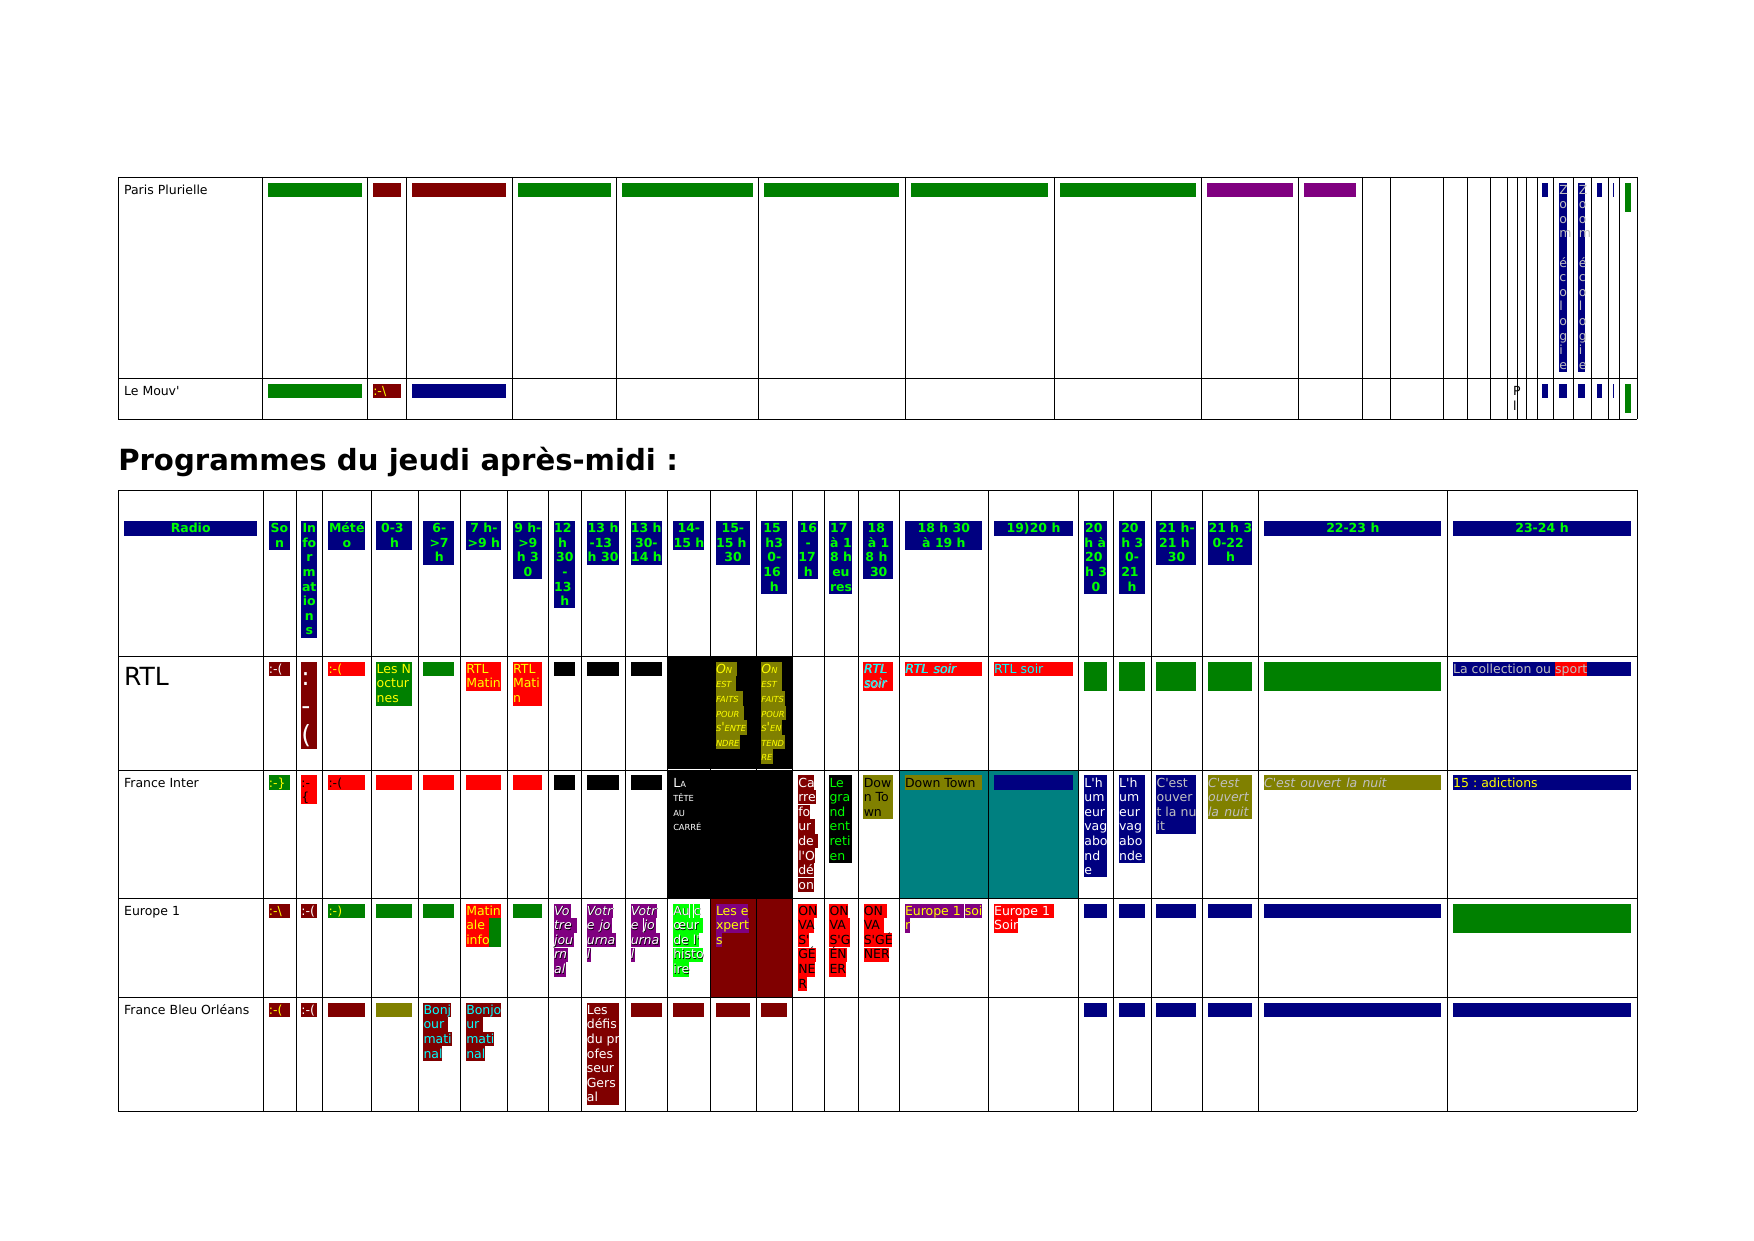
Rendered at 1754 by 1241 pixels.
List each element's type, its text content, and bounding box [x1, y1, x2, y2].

table_cell [1518, 379, 1526, 419]
table_cell Europe 1 soir [989, 899, 1078, 997]
table_cell :-) [323, 899, 371, 997]
table_cell [1592, 178, 1608, 378]
table_cell Votre journal [549, 899, 581, 997]
table_header 20 h à 20 h 30 [1079, 491, 1113, 656]
table_cell [1202, 379, 1298, 419]
table_cell [825, 998, 858, 1111]
table_header 13 h-13 h 30 [582, 491, 625, 656]
table_cell [1259, 657, 1447, 769]
table_cell [1609, 379, 1619, 419]
table_cell France Bleu Orléans [119, 998, 263, 1111]
table_cell [711, 998, 756, 1111]
table_cell [582, 657, 625, 769]
table_cell RTL [119, 657, 263, 769]
table_cell :-( [264, 657, 296, 769]
table_header 12 h 30-13 h [549, 491, 581, 656]
table_cell C'est ouvert la nuit [1259, 771, 1447, 898]
table_cell La collection ou sport [1448, 657, 1637, 769]
table_cell :-( [323, 657, 371, 769]
table_cell [1444, 379, 1467, 419]
table_cell [513, 178, 616, 378]
table_cell Europe 1 [119, 899, 263, 997]
table_cell RTL Matin [508, 657, 548, 769]
table_cell [617, 379, 758, 419]
table_cell [461, 771, 507, 898]
table_cell France Inter [119, 771, 263, 898]
table_cell [582, 771, 625, 898]
table_cell :-} [264, 771, 296, 898]
table_cell RTL soir [989, 657, 1078, 769]
table_cell [626, 771, 667, 898]
table_cell :-\ [264, 899, 296, 997]
table_cell Les défis du professeur Gersal [582, 998, 625, 1111]
table_header 15-15 h 30 [711, 491, 756, 656]
table_cell Votre journal [582, 899, 625, 997]
table_cell :-( [323, 771, 371, 898]
table_cell [1448, 899, 1637, 997]
table_header 22-23 h [1259, 491, 1447, 656]
table_cell RTL soir [859, 657, 899, 769]
table_cell Le grand entretien [825, 771, 858, 898]
table_cell :-\ [368, 379, 406, 419]
table_cell [989, 998, 1078, 1111]
table_cell C'est ouvert la nuit [1203, 771, 1258, 898]
table_cell [1620, 178, 1637, 378]
table_header Radio [119, 491, 263, 656]
table_cell [263, 379, 367, 419]
table_cell Zoom écologie [1554, 178, 1573, 378]
table_cell [508, 771, 548, 898]
table_cell Zoom écologie [1574, 178, 1591, 378]
table_header 0-3 h [372, 491, 418, 656]
table_cell Bonjour matinal [461, 998, 507, 1111]
table_cell :-( [297, 657, 322, 769]
table_cell [1527, 379, 1537, 419]
table_header 18 à 18 h 30 [859, 491, 899, 656]
table_cell [793, 657, 824, 769]
table_cell [508, 899, 548, 997]
table_header 17 à 18 heures [825, 491, 858, 656]
table_cell [1609, 178, 1619, 378]
table_cell [1079, 657, 1113, 769]
table_cell [1444, 178, 1467, 378]
table_cell [1203, 899, 1258, 997]
table_header Son [264, 491, 296, 656]
table_cell Votre journal [626, 899, 667, 997]
table_cell [368, 178, 406, 378]
table_cell [1079, 998, 1113, 1111]
table_cell [1299, 178, 1362, 378]
table_cell [711, 771, 756, 898]
table_cell [1391, 178, 1443, 378]
table_header 9 h->9 h 30 [508, 491, 548, 656]
table_cell Bonjour matinal [419, 998, 460, 1111]
table_cell [1299, 379, 1362, 419]
table_cell [1363, 178, 1390, 378]
table_cell [549, 771, 581, 898]
table_cell [1079, 899, 1113, 997]
table_cell [626, 998, 667, 1111]
table_cell [906, 379, 1054, 419]
table_header 21 h 30-22 h [1203, 491, 1258, 656]
table_cell [1259, 998, 1447, 1111]
table_cell [757, 998, 792, 1111]
table_cell [1620, 379, 1637, 419]
table_cell [1152, 998, 1202, 1111]
table_cell [1518, 178, 1526, 378]
table_cell [1554, 379, 1573, 419]
table_cell [1592, 379, 1608, 419]
table_cell [1574, 379, 1591, 419]
table_cell [372, 998, 418, 1111]
table_cell [508, 998, 548, 1111]
table_cell [757, 771, 792, 898]
table_cell RTL soir [900, 657, 988, 769]
table_cell [759, 178, 905, 378]
table_cell [1114, 657, 1151, 769]
table_cell [1491, 178, 1507, 378]
table_cell [759, 379, 905, 419]
table_cell [372, 899, 418, 997]
table_cell RTL Matin [461, 657, 507, 769]
table_cell [900, 998, 988, 1111]
table_cell [825, 657, 858, 769]
table_header Informations [297, 491, 322, 656]
table_cell Carrefour de l'Odéon [793, 771, 824, 898]
table_cell [906, 178, 1054, 378]
table_cell On est faits pour s'entendre [711, 657, 756, 769]
table_header 14-15 h [668, 491, 710, 656]
table_cell 15 : adictions [1448, 771, 1637, 898]
table_cell [407, 178, 512, 378]
table_cell [1391, 379, 1443, 419]
table_cell Europe 1 soir [900, 899, 988, 997]
table_cell Down Town [900, 771, 988, 898]
table_cell [1203, 657, 1258, 769]
table_cell On va s'géner [793, 899, 824, 997]
table_cell [407, 379, 512, 419]
table_header 21 h-21 h 30 [1152, 491, 1202, 656]
table_cell :-{ [297, 771, 322, 898]
table_header 6->7 h [419, 491, 460, 656]
table_header 18 h 30 à 19 h [900, 491, 988, 656]
table_cell [372, 771, 418, 898]
table_cell [989, 771, 1078, 898]
table_cell [1055, 379, 1201, 419]
table_cell [1363, 379, 1390, 419]
table_cell [1114, 899, 1151, 997]
table_cell Matinale info [461, 899, 507, 997]
table_cell [1259, 899, 1447, 997]
table_cell [323, 998, 371, 1111]
table_cell [1203, 998, 1258, 1111]
table_cell C'est ouvert la nuit [1152, 771, 1202, 898]
table_cell Le Mouv' [119, 379, 262, 419]
table_cell On est faits pour s'entendre [757, 657, 792, 769]
table_cell [419, 899, 460, 997]
table_cell :-( [264, 998, 296, 1111]
table_cell L'humeur vagabonde [1079, 771, 1113, 898]
table_cell [513, 379, 616, 419]
table_header 23-24 h [1448, 491, 1637, 656]
table_cell [668, 657, 710, 769]
table_header 16-17 h [793, 491, 824, 656]
table_header Météo [323, 491, 371, 656]
table_cell Les experts [711, 899, 756, 997]
table_cell [668, 998, 710, 1111]
table_cell :-( [297, 899, 322, 997]
table_cell Down Town [859, 771, 899, 898]
table_cell :-( [297, 998, 322, 1111]
table_cell [1202, 178, 1298, 378]
table_cell [859, 998, 899, 1111]
table_cell [1468, 379, 1490, 419]
table_cell Au cœur de l'histoire [668, 899, 710, 997]
table_cell [1508, 178, 1517, 378]
table_cell La tête au carré [668, 771, 710, 898]
table_cell [1114, 998, 1151, 1111]
table_cell [617, 178, 758, 378]
table_header 13 h 30-14 h [626, 491, 667, 656]
table_cell L'humeur vagabonde [1114, 771, 1151, 898]
table_cell On va s'géner [859, 899, 899, 997]
table_cell [549, 657, 581, 769]
table_cell [1152, 657, 1202, 769]
table_cell [626, 657, 667, 769]
table_cell [1538, 178, 1553, 378]
table_header 19)20 h [989, 491, 1078, 656]
table_cell [1448, 998, 1637, 1111]
table_header 15 h30-16 h [757, 491, 792, 656]
subtitle Programmes du jeudi après-midi : [118, 444, 1636, 478]
table_header 20 h 30-21 h [1114, 491, 1151, 656]
table_cell [263, 178, 367, 378]
table_cell Les Nocturnes [372, 657, 418, 769]
table_cell [1152, 899, 1202, 997]
table_header 7 h->9 h [461, 491, 507, 656]
table_cell [549, 998, 581, 1111]
table_cell Paris Plurielle [119, 178, 262, 378]
table_cell [419, 657, 460, 769]
table_cell [1055, 178, 1201, 378]
table_cell [419, 771, 460, 898]
table_cell [1468, 178, 1490, 378]
table_cell On va s'géner [825, 899, 858, 997]
table_cell [757, 899, 792, 997]
table_cell [1491, 379, 1507, 419]
table_cell [793, 998, 824, 1111]
table_cell [1538, 379, 1553, 419]
table_cell [1527, 178, 1537, 378]
